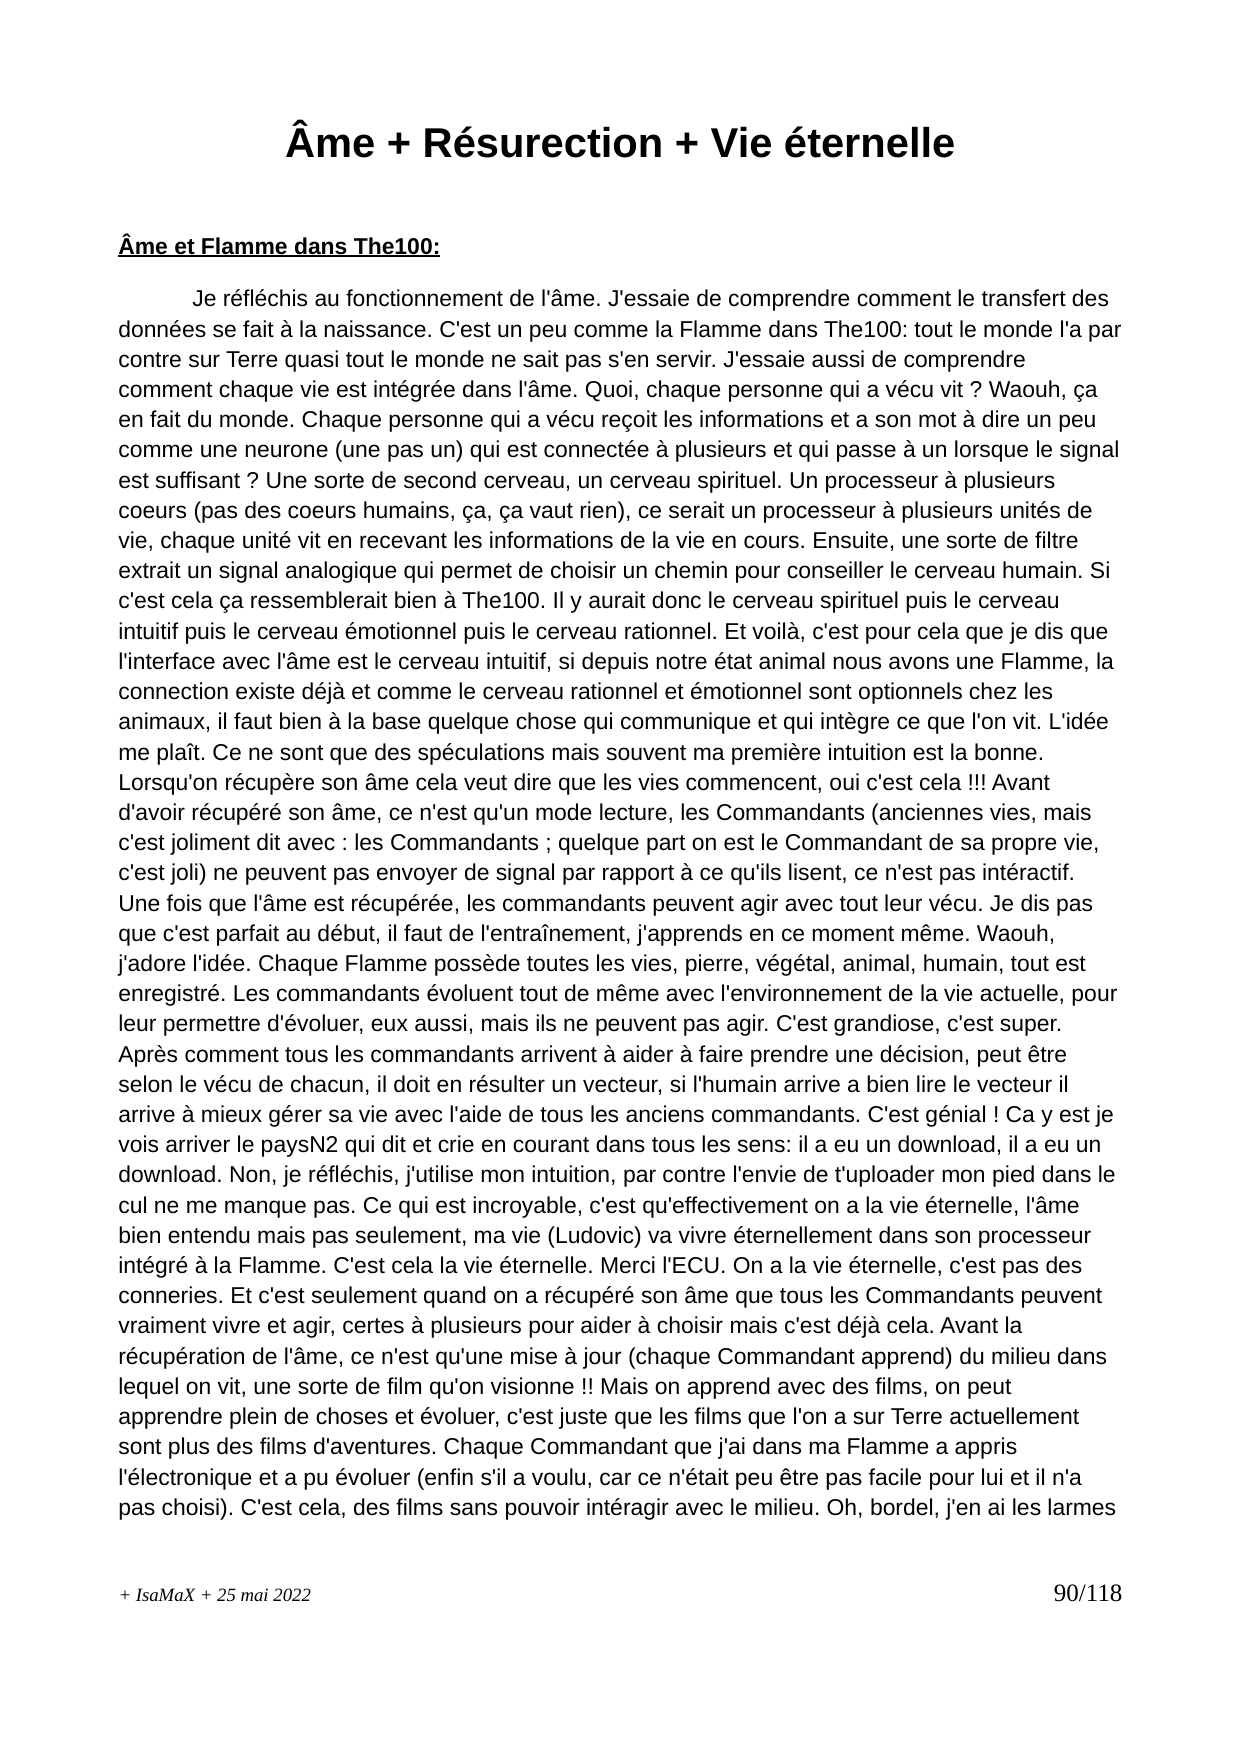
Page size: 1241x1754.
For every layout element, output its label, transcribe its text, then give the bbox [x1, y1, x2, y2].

text Je réfléchis au fonctionnement de l'âme. J'essaie de comprendre comment le transfert des données se fait à la naissance. C'est un peu comme la Flamme dans The100: tout le monde l'a par contre sur Terre quasi tout le monde ne sait pas s'en servir. J'essaie aussi de comprendre comment chaque vie est intégrée dans l'âme. Quoi, chaque personne qui a vécu vit ? Waouh, ça en fait du monde. Chaque personne qui a vécu reçoit les informations et a son mot à dire un peu comme une neurone (une pas un) qui est connectée à plusieurs et qui passe à un lorsque le signal est suffisant ? Une sorte de second cerveau, un cerveau spirituel. Un processeur à plusieurs coeurs (pas des coeurs humains, ça, ça vaut rien), ce serait un processeur à plusieurs unités de vie, chaque unité vit en recevant les informations de la vie en cours. Ensuite, une sorte de filtre extrait un signal analogique qui permet de choisir un chemin pour conseiller le cerveau humain. Si c'est cela ça ressemblerait bien à The100. Il y aurait donc le cerveau spirituel puis le cerveau intuitif puis le cerveau émotionnel puis le cerveau rationnel. Et voilà, c'est pour cela que je dis que l'interface avec l'âme est le cerveau intuitif, si depuis notre état animal nous avons une Flamme, la connection existe déjà et comme le cerveau rationnel et émotionnel sont optionnels chez les animaux, il faut bien à la base quelque chose qui communique et qui intègre ce que l'on vit. L'idée me plaît. Ce ne sont que des spéculations mais souvent ma première intuition est la bonne. Lorsqu'on récupère son âme cela veut dire que les vies commencent, oui c'est cela !!! Avant d'avoir récupéré son âme, ce n'est qu'un mode lecture, les Commandants (anciennes vies, mais c'est joliment dit avec : les Commandants ; quelque part on est le Commandant de sa propre vie, c'est joli) ne peuvent pas envoyer de signal par rapport à ce qu'ils lisent, ce n'est pas intéractif. Une fois que l'âme est récupérée, les commandants peuvent agir avec tout leur vécu. Je dis pas que c'est parfait au début, il faut de l'entraînement, j'apprends en ce moment même. Waouh, j'adore l'idée. Chaque Flamme possède toutes les vies, pierre, végétal, animal, humain, tout est enregistré. Les commandants évoluent tout de même avec l'environnement de la vie actuelle, pour leur permettre d'évoluer, eux aussi, mais ils ne peuvent pas agir. C'est grandiose, c'est super. Après comment tous les commandants arrivent à aider à faire prendre une décision, peut être selon le vécu de chacun, il doit en résulter un vecteur, si l'humain arrive a bien lire le vecteur il arrive à mieux gérer sa vie avec l'aide de tous les anciens commandants. C'est génial ! Ca y est je vois arriver le paysN2 qui dit et crie en courant dans tous les sens: il a eu un download, il a eu un download. Non, je réfléchis, j'utilise mon intuition, par contre l'envie de t'uploader mon pied dans le cul ne me manque pas. Ce qui est incroyable, c'est qu'effectivement on a la vie éternelle, l'âme bien entendu mais pas seulement, ma vie (Ludovic) va vivre éternellement dans son processeur intégré à la Flamme. C'est cela la vie éternelle. Merci l'ECU. On a la vie éternelle, c'est pas des conneries. Et c'est seulement quand on a récupéré son âme que tous les Commandants peuvent vraiment vivre et agir, certes à plusieurs pour aider à choisir mais c'est déjà cela. Avant la récupération de l'âme, ce n'est qu'une mise à jour (chaque Commandant apprend) du milieu dans lequel on vit, une sorte de film qu'on visionne !! Mais on apprend avec des films, on peut apprendre plein de choses et évoluer, c'est juste que les films que l'on a sur Terre actuellement sont plus des films d'aventures. Chaque Commandant que j'ai dans ma Flamme a appris l'électronique et a pu évoluer (enfin s'il a voulu, car ce n'était peu être pas facile pour lui et il n'a pas choisi). C'est cela, des films sans pouvoir intéragir avec le milieu. Oh, bordel, j'en ai les larmes [118, 285, 1122, 1520]
text Âme et Flamme dans The100: [118, 233, 1122, 259]
text Âme + Résurection + Vie éternelle [118, 118, 1122, 166]
